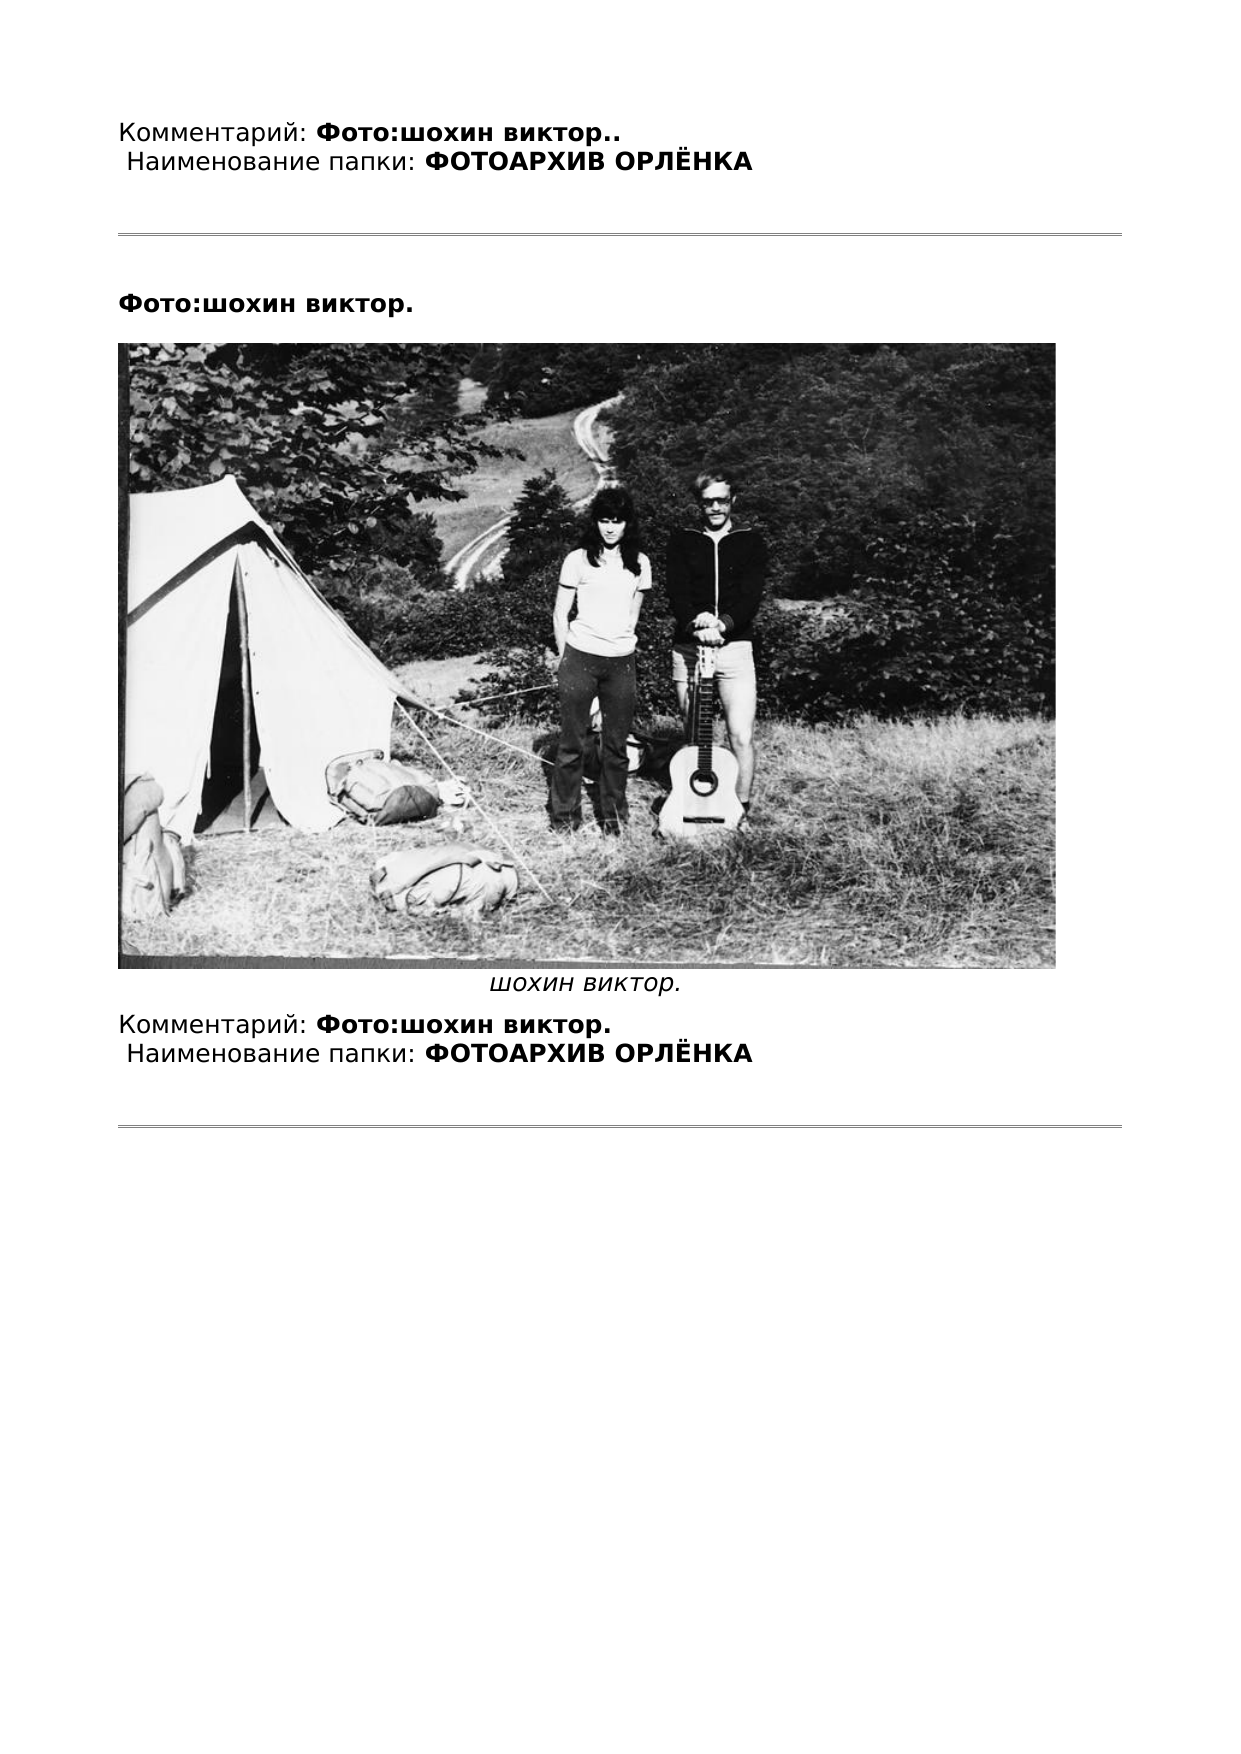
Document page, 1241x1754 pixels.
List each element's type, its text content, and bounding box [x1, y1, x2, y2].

text шохин виктор. [118, 969, 1056, 998]
text Комментарий: Фото:шохин виктор. Наименование папки: ФОТОАРХИВ ОРЛЁНКА [118, 1010, 1122, 1098]
text Комментарий: Фото:шохин виктор.. Наименование папки: ФОТОАРХИВ ОРЛЁНКА [118, 118, 1122, 206]
picture [118, 343, 1056, 969]
subtitle Фото:шохин виктор. [118, 289, 1122, 319]
